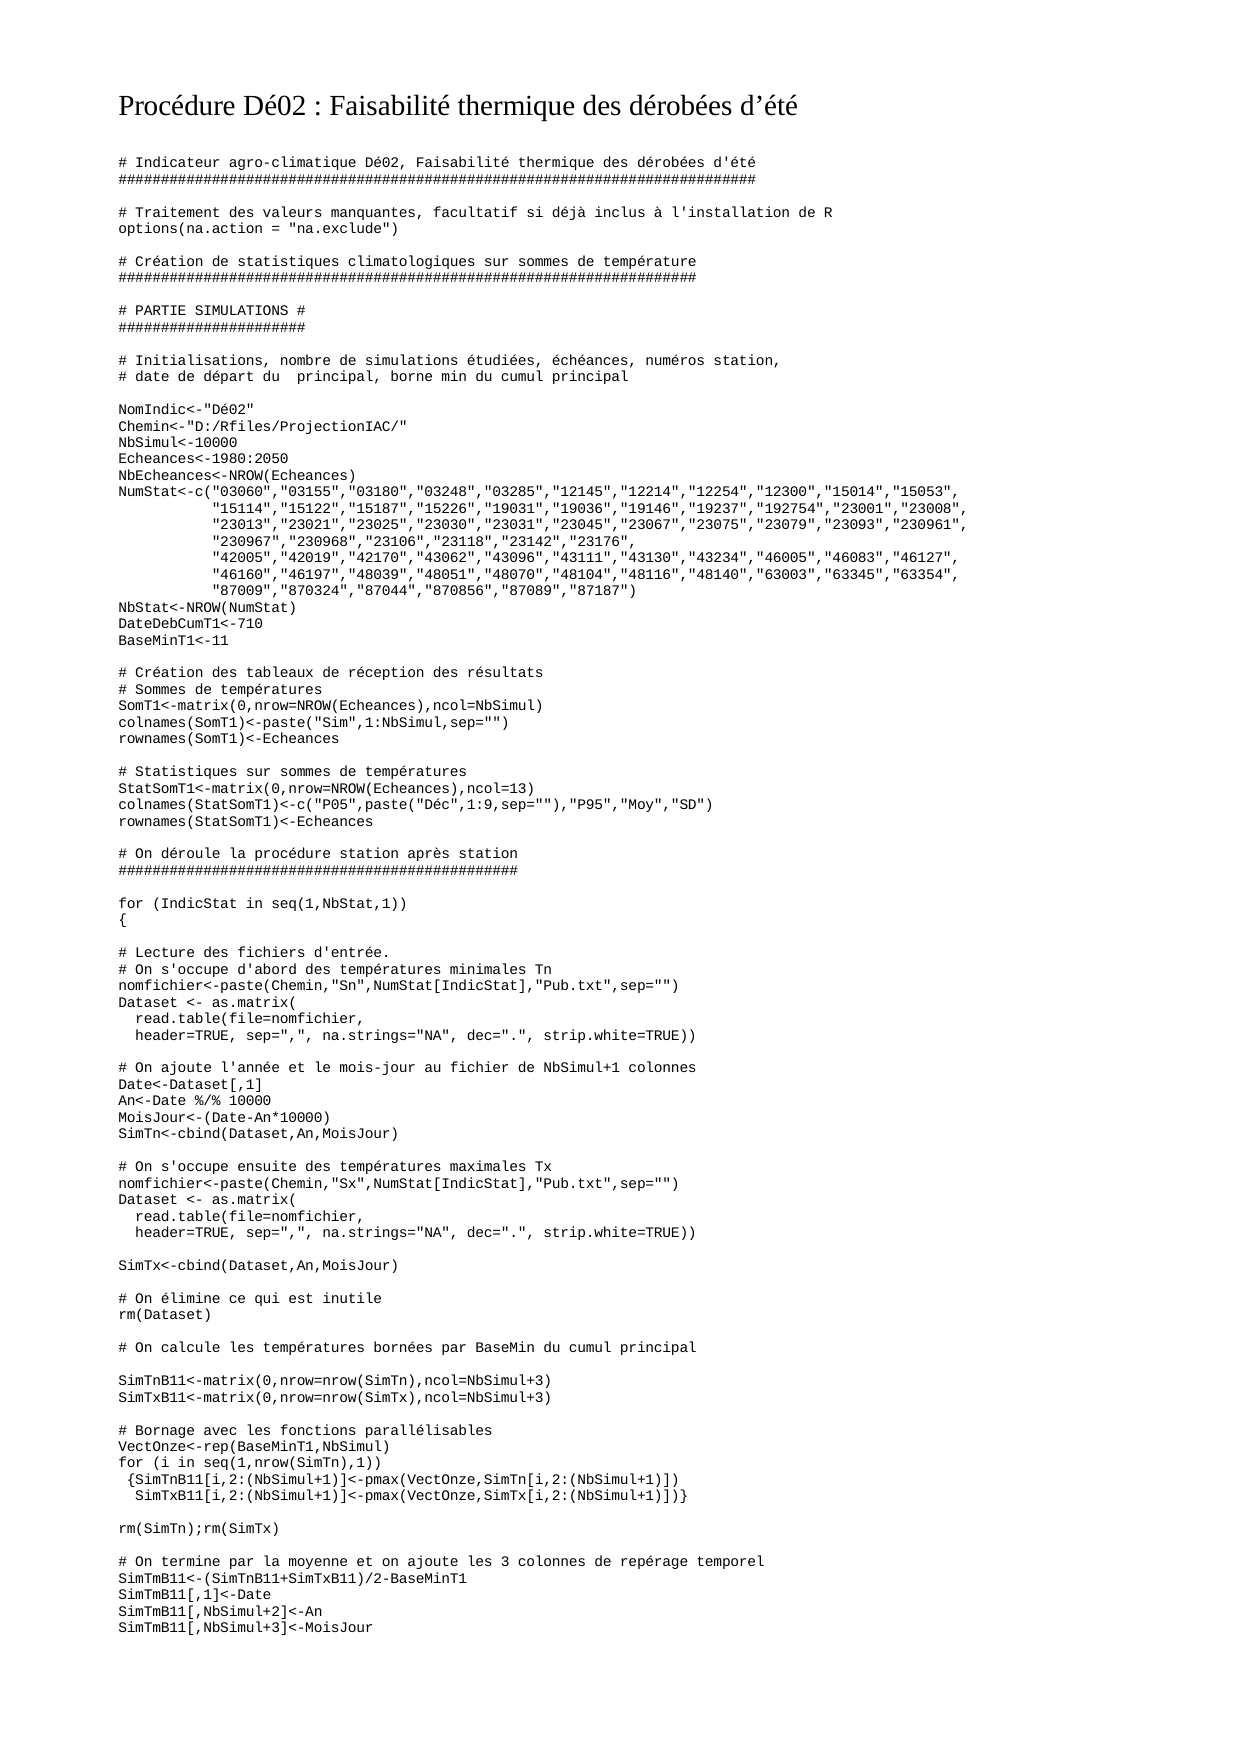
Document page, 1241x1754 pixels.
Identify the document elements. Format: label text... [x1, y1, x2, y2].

text # Création des tableaux de réception des résultats [118, 666, 1122, 682]
text Dataset <- as.matrix( [118, 995, 1122, 1011]
text # PARTIE SIMULATIONS # [118, 304, 1122, 320]
text NbStat<-NROW(NumStat) [118, 600, 1122, 616]
text # On s'occupe d'abord des températures minimales Tn [118, 962, 1122, 978]
text colnames(SomT1)<-paste("Sim",1:NbSimul,sep="") [118, 715, 1122, 732]
text SimTxB11<-matrix(0,nrow=nrow(SimTx),ncol=NbSimul+3) [118, 1390, 1122, 1406]
text # Création de statistiques climatologiques sur sommes de température [118, 254, 1122, 271]
text NumStat<-c("03060","03155","03180","03248","03285","12145","12214","12254","12300","15014","15053", [118, 485, 1122, 501]
text SimTmB11[,NbSimul+3]<-MoisJour [118, 1620, 1122, 1637]
text # Indicateur agro-climatique Dé02, Faisabilité thermique des dérobées d'été [118, 156, 1122, 172]
text An<-Date %/% 10000 [118, 1094, 1122, 1110]
text VectOnze<-rep(BaseMinT1,NbSimul) [118, 1439, 1122, 1456]
text # On ajoute l'année et le mois-jour au fichier de NbSimul+1 colonnes [118, 1061, 1122, 1077]
text nomfichier<-paste(Chemin,"Sn",NumStat[IndicStat],"Pub.txt",sep="") [118, 978, 1122, 995]
text SomT1<-matrix(0,nrow=NROW(Echeances),ncol=NbSimul) [118, 699, 1122, 715]
text SimTnB11<-matrix(0,nrow=nrow(SimTn),ncol=NbSimul+3) [118, 1373, 1122, 1390]
text for (i in seq(1,nrow(SimTn),1)) [118, 1456, 1122, 1472]
text NbEcheances<-NROW(Echeances) [118, 468, 1122, 485]
text nomfichier<-paste(Chemin,"Sx",NumStat[IndicStat],"Pub.txt",sep="") [118, 1176, 1122, 1192]
text # On s'occupe ensuite des températures maximales Tx [118, 1159, 1122, 1176]
text # Sommes de températures [118, 682, 1122, 699]
text { [118, 913, 1122, 929]
text SimTn<-cbind(Dataset,An,MoisJour) [118, 1127, 1122, 1143]
text # On calcule les températures bornées par BaseMin du cumul principal [118, 1341, 1122, 1357]
text SimTxB11[i,2:(NbSimul+1)]<-pmax(VectOnze,SimTx[i,2:(NbSimul+1)])} [118, 1489, 1122, 1505]
text ###################### [118, 320, 1122, 337]
text colnames(StatSomT1)<-c("P05",paste("Déc",1:9,sep=""),"P95","Moy","SD") [118, 797, 1122, 814]
text for (IndicStat in seq(1,NbStat,1)) [118, 896, 1122, 913]
text # Initialisations, nombre de simulations étudiées, échéances, numéros station, [118, 353, 1122, 369]
text rm(SimTn);rm(SimTx) [118, 1522, 1122, 1538]
text # Statistiques sur sommes de températures [118, 764, 1122, 781]
text ############################################### [118, 863, 1122, 880]
text "15114","15122","15187","15226","19031","19036","19146","19237","192754","23001","23008", [118, 501, 1122, 518]
text {SimTnB11[i,2:(NbSimul+1)]<-pmax(VectOnze,SimTn[i,2:(NbSimul+1)]) [118, 1472, 1122, 1489]
text SimTmB11<-(SimTnB11+SimTxB11)/2-BaseMinT1 [118, 1571, 1122, 1587]
text # On termine par la moyenne et on ajoute les 3 colonnes de repérage temporel [118, 1554, 1122, 1571]
text SimTx<-cbind(Dataset,An,MoisJour) [118, 1258, 1122, 1275]
text # On déroule la procédure station après station [118, 847, 1122, 863]
text MoisJour<-(Date-An*10000) [118, 1110, 1122, 1127]
text read.table(file=nomfichier, [118, 1011, 1122, 1028]
text SimTmB11[,1]<-Date [118, 1587, 1122, 1604]
text Dataset <- as.matrix( [118, 1192, 1122, 1209]
text rownames(StatSomT1)<-Echeances [118, 814, 1122, 830]
text # Bornage avec les fonctions parallélisables [118, 1423, 1122, 1439]
text DateDebCumT1<-710 [118, 616, 1122, 633]
text StatSomT1<-matrix(0,nrow=NROW(Echeances),ncol=13) [118, 781, 1122, 797]
text NbSimul<-10000 [118, 435, 1122, 452]
text Date<-Dataset[,1] [118, 1077, 1122, 1094]
text # Lecture des fichiers d'entrée. [118, 946, 1122, 962]
text BaseMinT1<-11 [118, 633, 1122, 649]
text header=TRUE, sep=",", na.strings="NA", dec=".", strip.white=TRUE)) [118, 1225, 1122, 1242]
text "42005","42019","42170","43062","43096","43111","43130","43234","46005","46083","46127", [118, 551, 1122, 567]
text "23013","23021","23025","23030","23031","23045","23067","23075","23079","23093","230961", [118, 518, 1122, 534]
text "87009","870324","87044","870856","87089","87187") [118, 583, 1122, 600]
text # date de départ du principal, borne min du cumul principal [118, 369, 1122, 386]
text #################################################################### [118, 271, 1122, 287]
text options(na.action = "na.exclude") [118, 221, 1122, 238]
text NomIndic<-"Dé02" [118, 402, 1122, 419]
text "46160","46197","48039","48051","48070","48104","48116","48140","63003","63345","63354", [118, 567, 1122, 583]
text Chemin<-"D:/Rfiles/ProjectionIAC/" [118, 419, 1122, 435]
text rm(Dataset) [118, 1308, 1122, 1324]
text # On élimine ce qui est inutile [118, 1291, 1122, 1308]
text ########################################################################### [118, 172, 1122, 188]
text header=TRUE, sep=",", na.strings="NA", dec=".", strip.white=TRUE)) [118, 1028, 1122, 1044]
text rownames(SomT1)<-Echeances [118, 732, 1122, 748]
text Procédure Dé02 : Faisabilité thermique des dérobées d’été [118, 88, 1122, 122]
text SimTmB11[,NbSimul+2]<-An [118, 1604, 1122, 1620]
text "230967","230968","23106","23118","23142","23176", [118, 534, 1122, 551]
text # Traitement des valeurs manquantes, facultatif si déjà inclus à l'installation de R [118, 205, 1122, 221]
text Echeances<-1980:2050 [118, 452, 1122, 468]
text read.table(file=nomfichier, [118, 1209, 1122, 1225]
